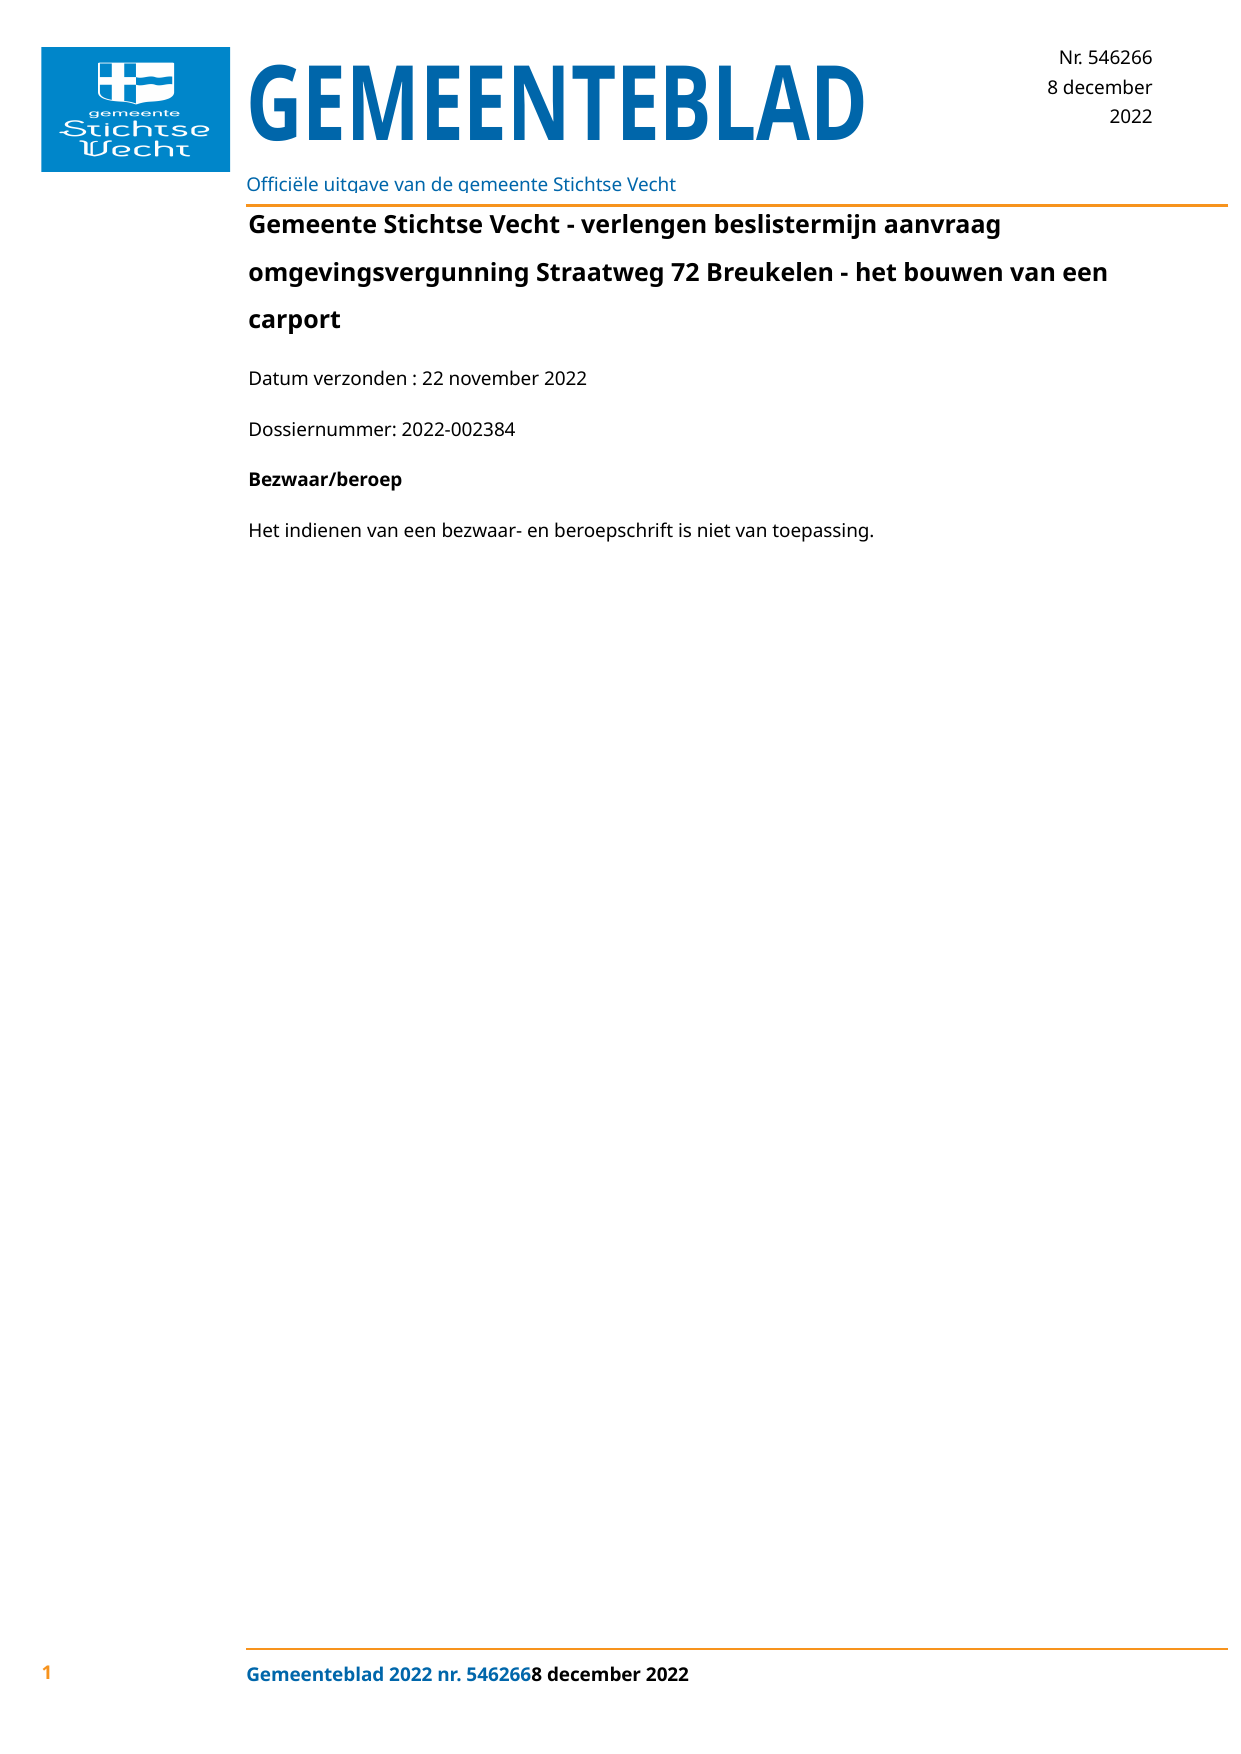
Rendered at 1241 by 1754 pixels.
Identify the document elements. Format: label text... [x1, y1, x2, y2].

text Bezwaar/beroep [248, 466, 1152, 492]
picture [137, 63, 174, 103]
text Het indienen van een bezwaar- en beroepschrift is niet van toepassing. [248, 517, 1152, 542]
text Gemeente Stichtse Vecht - verlengen beslistermijn aanvraag omgevingsvergunning Straatweg 72 Breukelen - het bouwen van een carport [248, 207, 1152, 336]
text Datum verzonden : 22 november 2022 [248, 366, 1152, 391]
text Dossiernummer: 2022-002384 [248, 416, 1152, 442]
picture [99, 63, 135, 101]
